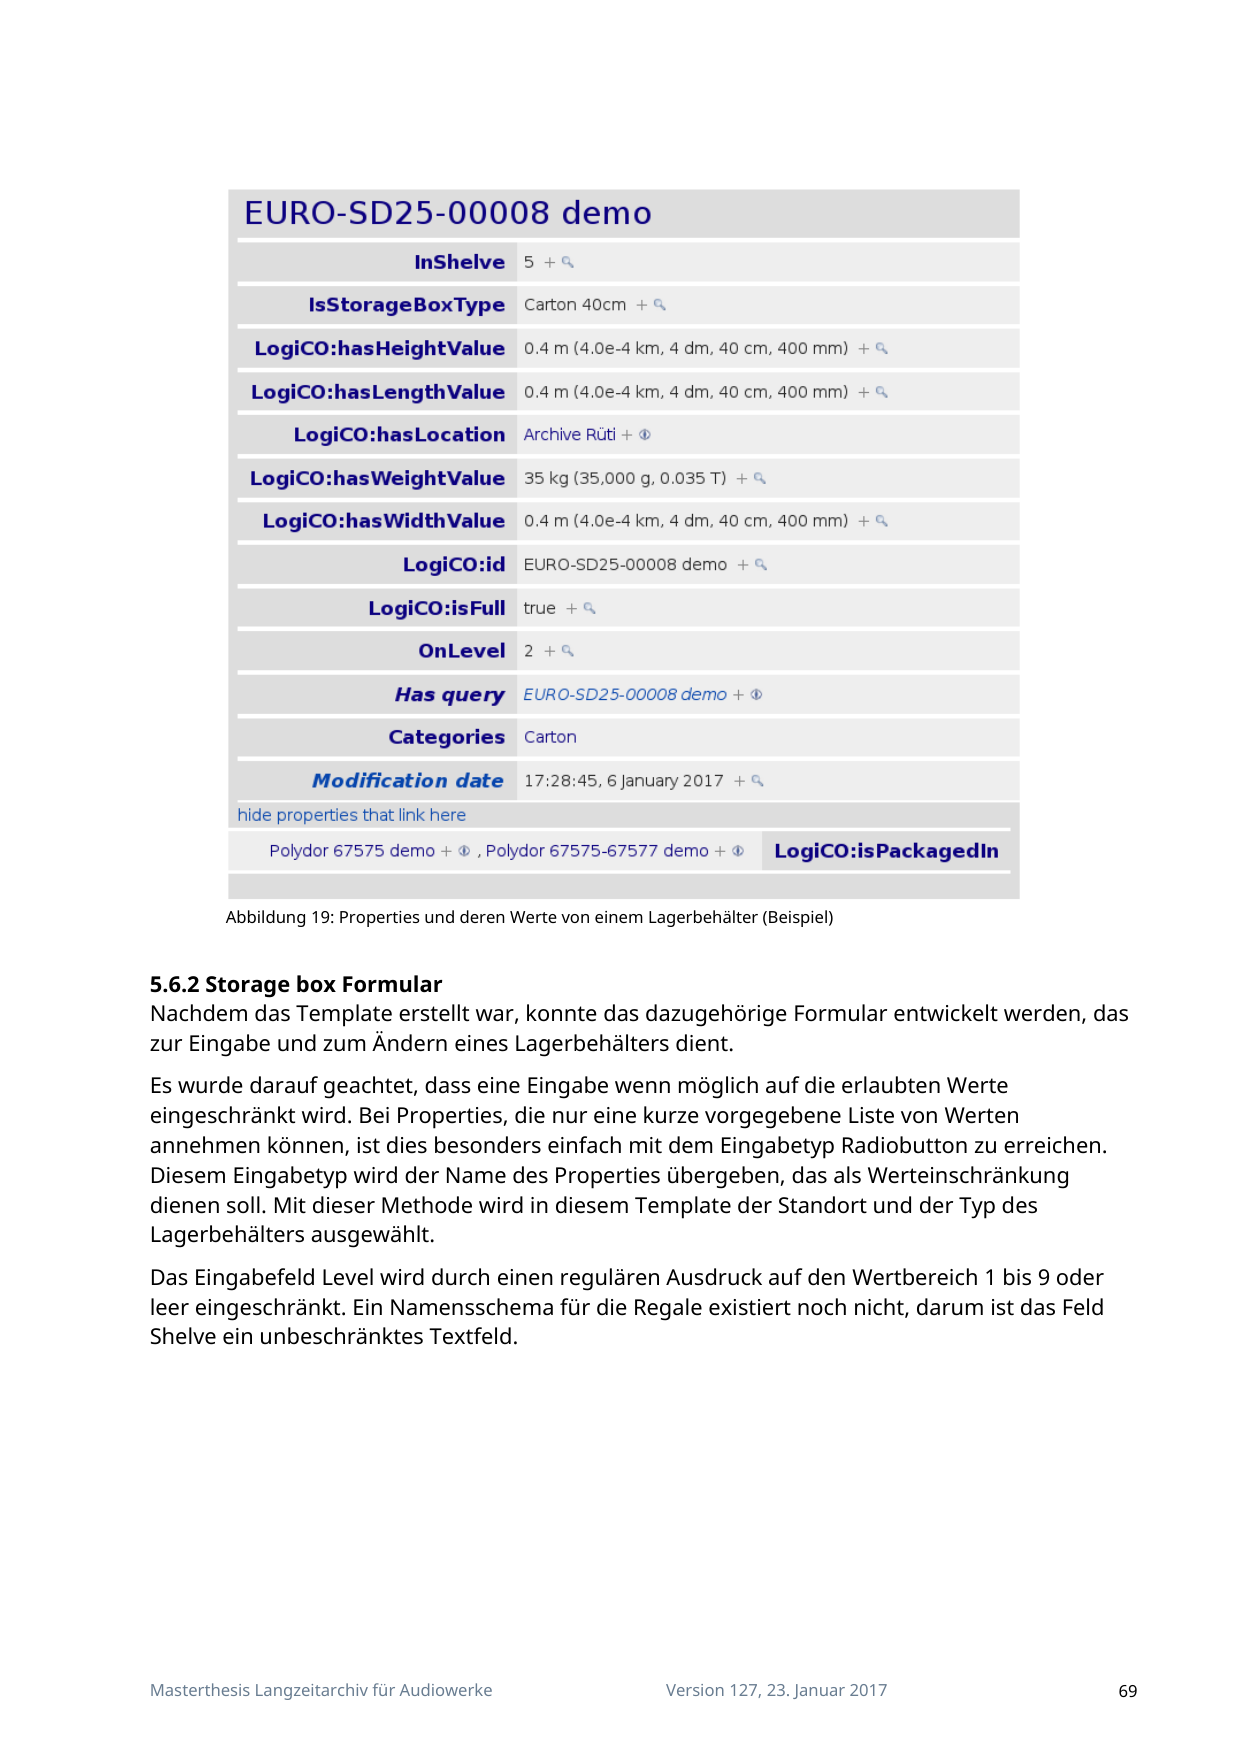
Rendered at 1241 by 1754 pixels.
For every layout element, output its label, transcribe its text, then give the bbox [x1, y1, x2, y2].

subtitle Storage box Formular [149, 906, 1136, 998]
picture [225, 185, 1029, 906]
text Nachdem das Template erstellt war, konnte das dazugehörige Formular entwickelt werden, das zur Eingabe und zum Ändern eines Lagerbehälters dient. [149, 998, 1136, 1058]
text Das Eingabefeld Level wird durch einen regulären Ausdruck auf den Wertbereich 1 bis 9 oder leer eingeschränkt. Ein Namensschema für die Regale existiert noch nicht, darum ist das Feld Shelve ein unbeschränktes Textfeld. [149, 1262, 1136, 1351]
text Abbildung 19: Properties und deren Werte von einem Lagerbehälter (Beispiel) [226, 906, 1028, 928]
text Es wurde darauf geachtet, dass eine Eingabe wenn möglich auf die erlaubten Werte eingeschränkt wird. Bei Properties, die nur eine kurze vorgegebene Liste von Werten annehmen können, ist dies besonders einfach mit dem Eingabetyp Radiobutton zu erreichen. Diesem Eingabetyp wird der Name des Properties übergeben, das als Werteinschränkung dienen soll. Mit dieser Methode wird in diesem Template der Standort und der Typ des Lagerbehälters ausgewählt. [149, 1071, 1136, 1249]
